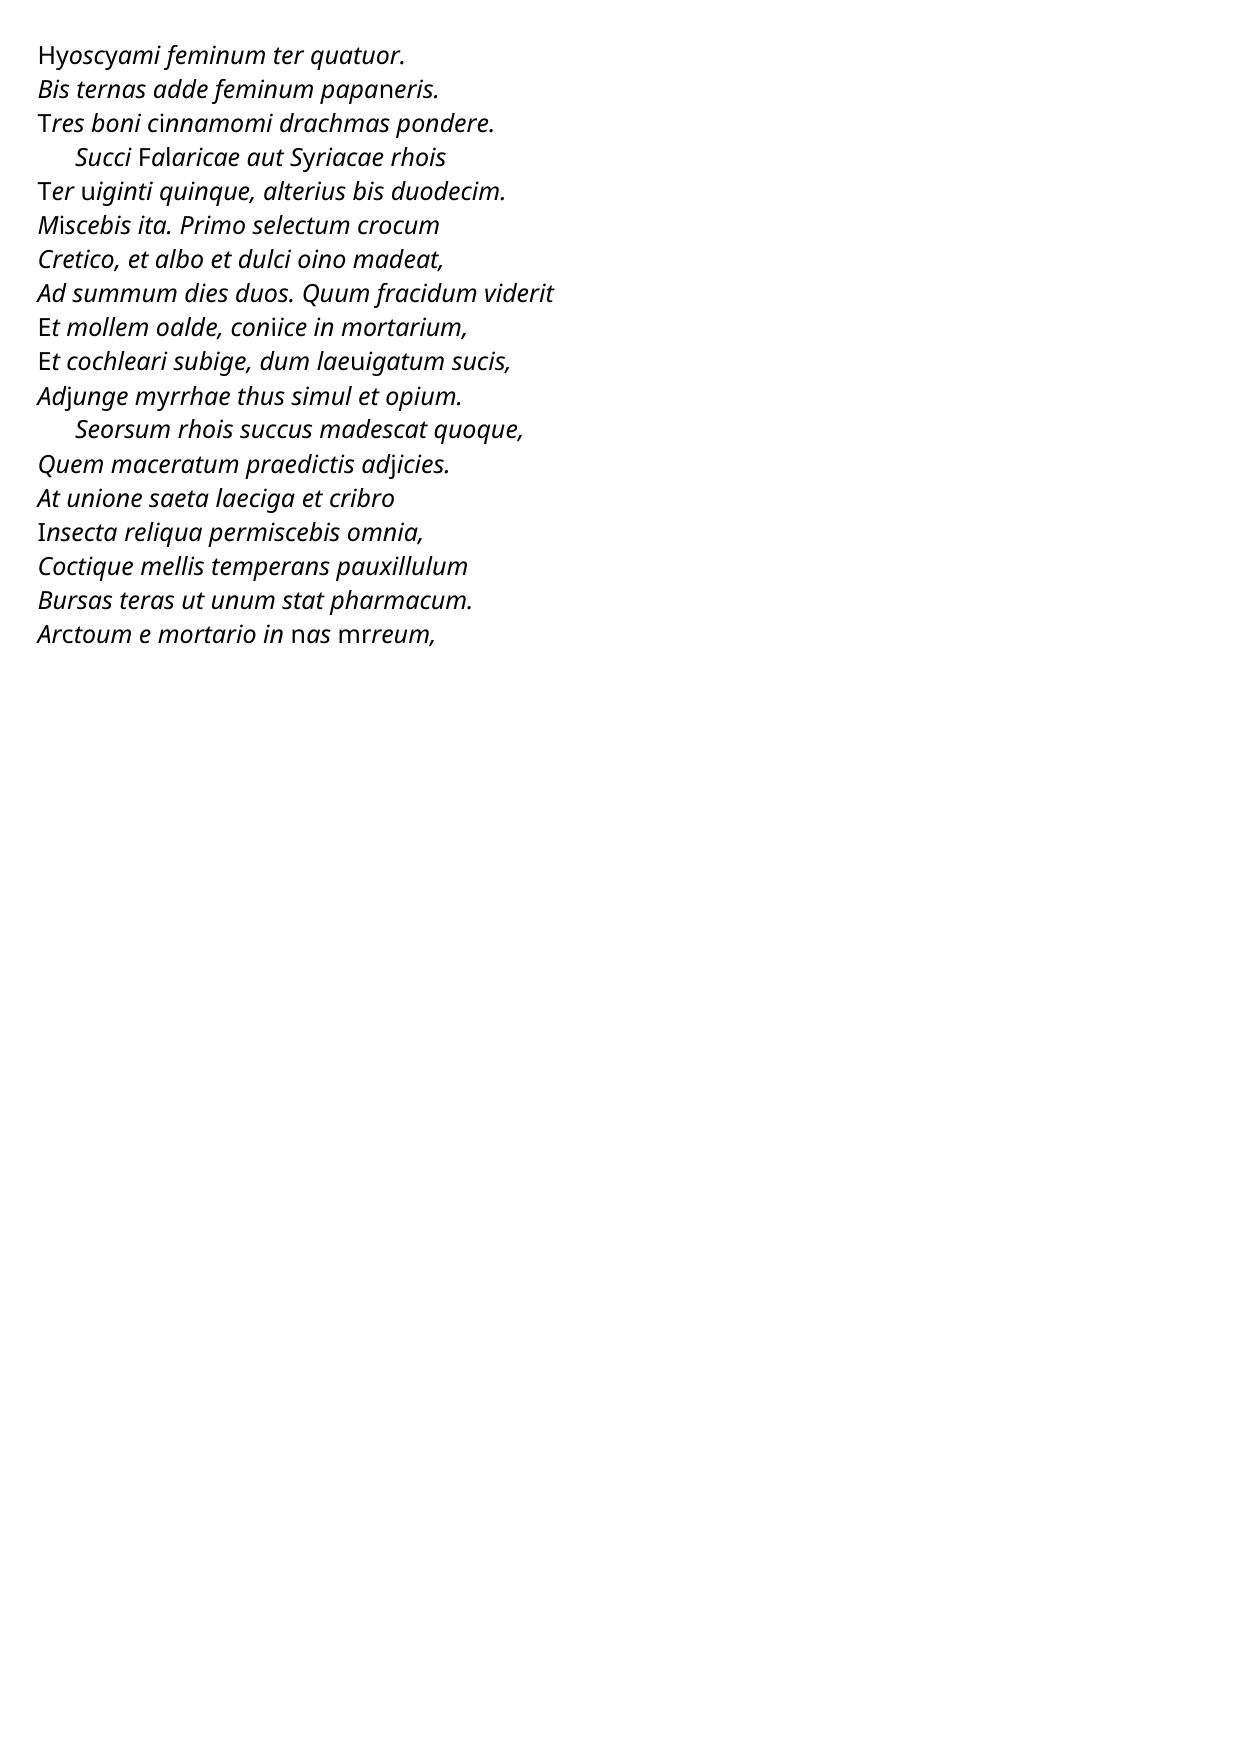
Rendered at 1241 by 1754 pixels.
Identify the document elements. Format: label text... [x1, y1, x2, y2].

text Seorsum rhois succus madescat quoque, Quem maceratum praedictis adjicies. At unione saeta laeciga et cribro Insecta reliqua permiscebis omnia, Coctique mellis temperans pauxillulum Bursas teras ut unum stat pharmacum. Arctoum e mortario in nas mrreum, [37, 412, 1203, 651]
text Bis ternas adde feminum papaneris. [37, 72, 1203, 106]
text Hyoscyami feminum ter quatuor. [37, 37, 1203, 72]
text Succi Falaricae aut Syriacae rhois Ter uiginti quinque, alterius bis duodecim. Miscebis ita. Primo selectum crocum Cretico, et albo et dulci oino madeat, Ad summum dies duos. Quum fracidum viderit Et mollem oalde, coniice in mortarium, Et cochleari subige, dum laeuigatum sucis, Adjunge myrrhae thus simul et opium. [37, 140, 1203, 412]
text Tres boni cinnamomi drachmas pondere. [37, 106, 1203, 140]
